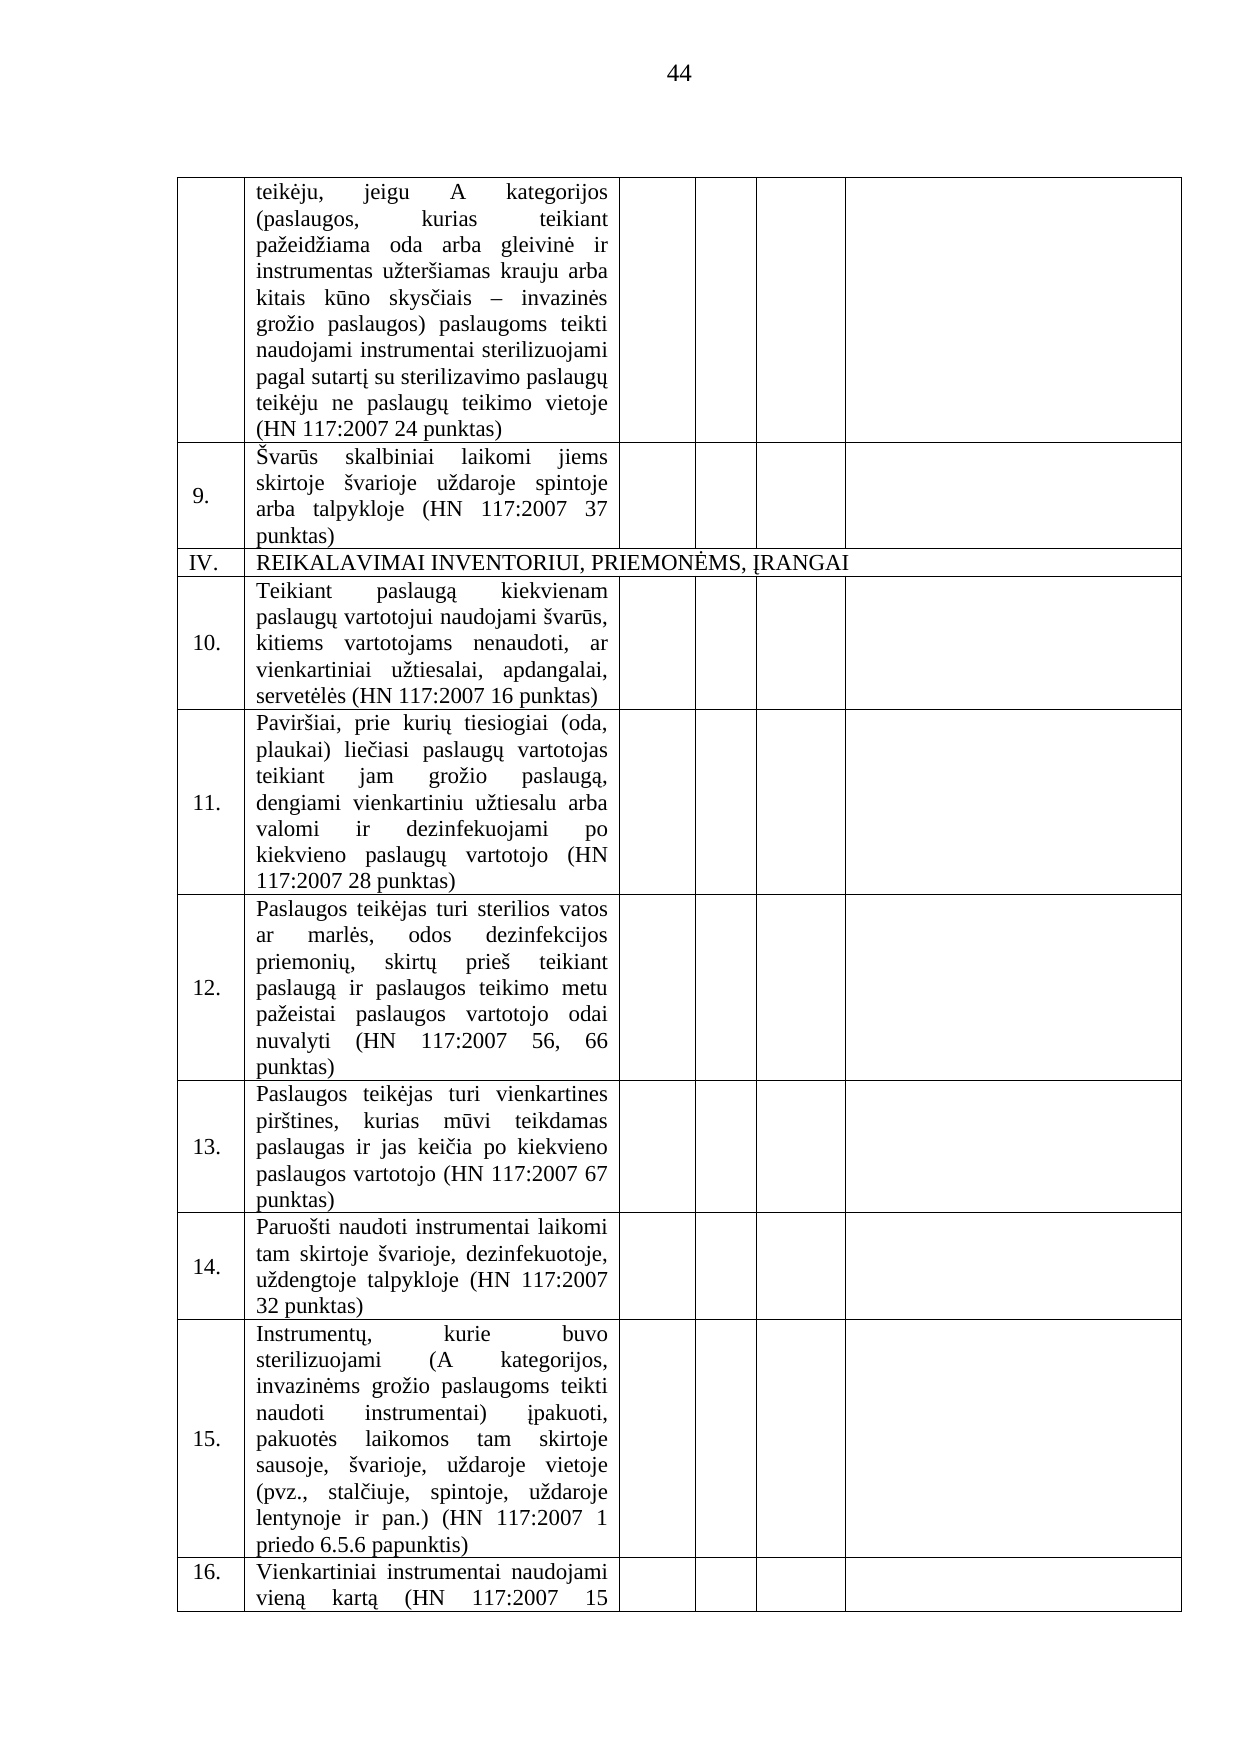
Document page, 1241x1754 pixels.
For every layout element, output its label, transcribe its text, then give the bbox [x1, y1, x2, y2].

table_cell [696, 178, 756, 442]
table_cell 14. [178, 1213, 244, 1319]
table_cell [757, 1558, 845, 1611]
table_cell [620, 1213, 695, 1319]
table_cell Paruošti naudoti instrumentai laikomi tam skirtoje švarioje, dezinfekuotoje, uždengtoje talpykloje (HN 117:2007 32 punktas) [245, 1213, 619, 1319]
table_cell [620, 178, 695, 442]
table_cell [620, 710, 695, 894]
table_cell [620, 1320, 695, 1557]
table_cell 13. [178, 1081, 244, 1212]
table_cell [846, 895, 1181, 1079]
table_cell [696, 1558, 756, 1611]
table_cell [620, 443, 695, 548]
table_cell [696, 710, 756, 894]
table_cell 16. [178, 1558, 244, 1611]
table_cell REIKALAVIMAI INVENTORIUI, PRIEMONĖMS, ĮRANGAI [245, 549, 1181, 576]
table_cell 12. [178, 895, 244, 1079]
table_cell [846, 577, 1181, 708]
table_cell [757, 178, 845, 442]
table_cell [846, 1213, 1181, 1319]
table_cell Paslaugos teikėjas turi sterilios vatos ar marlės, odos dezinfekcijos priemonių, skirtų prieš teikiant paslaugą ir paslaugos teikimo metu pažeistai paslaugos vartotojo odai nuvalyti (HN 117:2007 56, 66 punktas) [245, 895, 619, 1079]
table_cell [696, 1081, 756, 1212]
table_cell [696, 1320, 756, 1557]
table_cell [757, 577, 845, 708]
table_cell [757, 1081, 845, 1212]
table_cell teikėju, jeigu A kategorijos (paslaugos, kurias teikiant pažeidžiama oda arba gleivinė ir instrumentas užteršiamas krauju arba kitais kūno skysčiais – invazinės grožio paslaugos) paslaugoms teikti naudojami instrumentai sterilizuojami pagal sutartį su sterilizavimo paslaugų teikėju ne paslaugų teikimo vietoje (HN 117:2007 24 punktas) [245, 178, 619, 442]
table_cell 11. [178, 710, 244, 894]
table_cell [696, 577, 756, 708]
table_cell [620, 577, 695, 708]
table_cell Švarūs skalbiniai laikomi jiems skirtoje švarioje uždaroje spintoje arba talpykloje (HN 117:2007 37 punktas) [245, 443, 619, 548]
table_cell IV. [178, 549, 244, 576]
table_cell [620, 895, 695, 1079]
table_cell [846, 1558, 1181, 1611]
table_cell Teikiant paslaugą kiekvienam paslaugų vartotojui naudojami švarūs, kitiems vartotojams nenaudoti, ar vienkartiniai užtiesalai, apdangalai, servetėlės (HN 117:2007 16 punktas) [245, 577, 619, 708]
table_cell [757, 443, 845, 548]
table_cell 10. [178, 577, 244, 708]
table_cell [696, 443, 756, 548]
table_cell 15. [178, 1320, 244, 1557]
table_cell [620, 1558, 695, 1611]
table_cell 9. [178, 443, 244, 548]
table_cell [846, 1081, 1181, 1212]
table_cell [846, 1320, 1181, 1557]
table_cell [620, 1081, 695, 1212]
table_cell [757, 710, 845, 894]
table_cell [696, 895, 756, 1079]
table_cell Paslaugos teikėjas turi vienkartines pirštines, kurias mūvi teikdamas paslaugas ir jas keičia po kiekvieno paslaugos vartotojo (HN 117:2007 67 punktas) [245, 1081, 619, 1212]
table_cell [757, 1320, 845, 1557]
table_cell [696, 1213, 756, 1319]
table_cell Instrumentų, kurie buvo sterilizuojami (A kategorijos, invazinėms grožio paslaugoms teikti naudoti instrumentai) įpakuoti, pakuotės laikomos tam skirtoje sausoje, švarioje, uždaroje vietoje (pvz., stalčiuje, spintoje, uždaroje lentynoje ir pan.) (HN 117:2007 1 priedo 6.5.6 papunktis) [245, 1320, 619, 1557]
table_cell [178, 178, 244, 442]
table_cell [846, 178, 1181, 442]
table_cell [846, 443, 1181, 548]
table_cell [846, 710, 1181, 894]
table_cell Vienkartiniai instrumentai naudojami vieną kartą (HN 117:2007 15 [245, 1558, 619, 1611]
table_cell Paviršiai, prie kurių tiesiogiai (oda, plaukai) liečiasi paslaugų vartotojas teikiant jam grožio paslaugą, dengiami vienkartiniu užtiesalu arba valomi ir dezinfekuojami po kiekvieno paslaugų vartotojo (HN 117:2007 28 punktas) [245, 710, 619, 894]
table_cell [757, 895, 845, 1079]
table_cell [757, 1213, 845, 1319]
